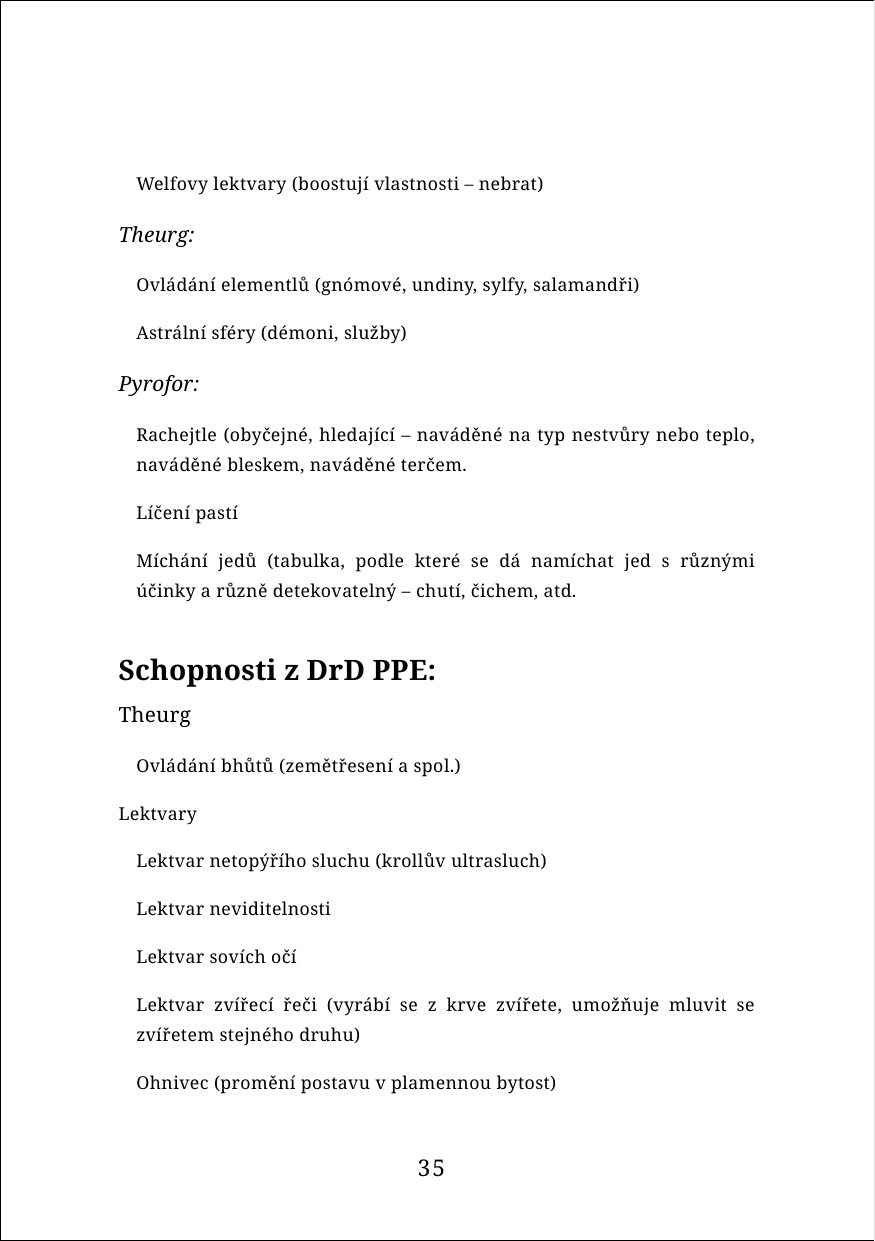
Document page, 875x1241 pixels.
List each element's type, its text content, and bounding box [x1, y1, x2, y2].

text Ovládání bhůtů (zemětřesení a spol.) [136, 753, 756, 777]
text Welfovy lektvary (boostují vlastnosti – nebrat) [136, 172, 756, 196]
text Astrální sféry (démoni, služby) [136, 321, 756, 345]
text Líčení pastí [136, 500, 756, 524]
text Míchání jedů (tabulka, podle které se dá namíchat jed s různými účinky a různě detekovatelný – chutí, čichem, atd. [136, 548, 756, 602]
text Lektvar sovích očí [136, 945, 756, 969]
text Pyrofor: [118, 369, 756, 397]
text Rachejtle (obyčejné, hledající – naváděné na typ nestvůry nebo teplo, naváděné bleskem, naváděné terčem. [136, 422, 756, 476]
subtitle Schopnosti z DrD PPE: [118, 650, 756, 688]
text Lektvar zvířecí řeči (vyrábí se z krve zvířete, umožňuje mluvit se zvířetem stejného druhu) [136, 993, 756, 1047]
text Ovládání elementlů (gnómové, undiny, sylfy, salamandři) [136, 273, 756, 297]
text Lektvary [118, 801, 756, 825]
text Theurg: [118, 220, 756, 248]
text Lektvar neviditelnosti [136, 897, 756, 921]
text Theurg [118, 700, 756, 728]
text Lektvar netopýřího sluchu (krollův ultrasluch) [136, 849, 756, 873]
text Ohnivec (promění postavu v plamennou bytost) [136, 1071, 756, 1095]
